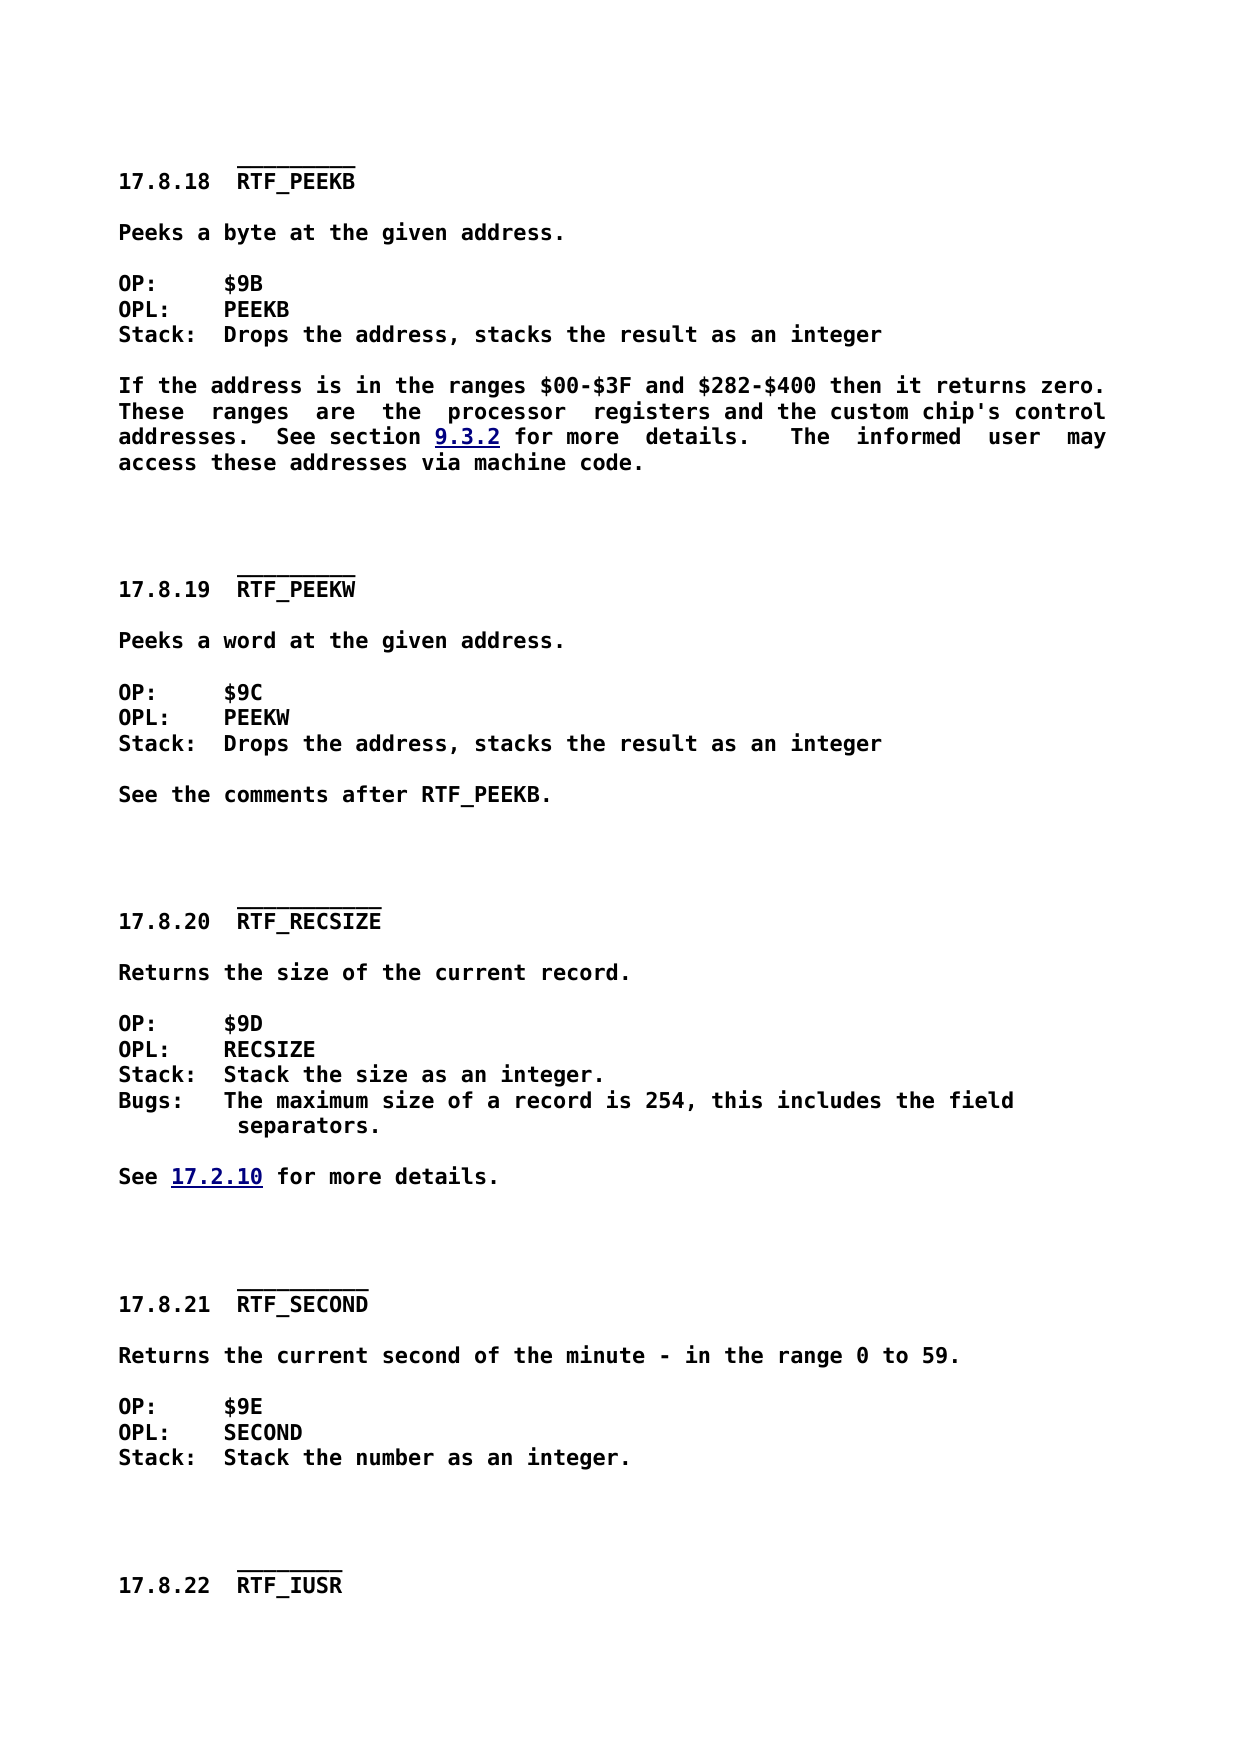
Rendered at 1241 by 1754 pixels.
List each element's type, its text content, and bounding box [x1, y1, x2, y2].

text OPL: PEEKW [118, 705, 1122, 731]
text See the comments after RTF_PEEKB. [118, 782, 1122, 807]
text Returns the current second of the minute - in the range 0 to 59. [118, 1343, 1122, 1369]
text See 17.2.10 for more details. [118, 1164, 1122, 1190]
text Bugs: The maximum size of a record is 254, this includes the field [118, 1088, 1122, 1113]
text Stack: Stack the size as an integer. [118, 1062, 1122, 1088]
text Stack: Stack the number as an integer. [118, 1445, 1122, 1471]
text 17.8.22 RTF_IUSR [118, 1573, 1122, 1598]
text These ranges are the processor registers and the custom chip's control [118, 399, 1122, 424]
text OP: $9D [118, 1011, 1122, 1037]
text Peeks a byte at the given address. [118, 220, 1122, 246]
text separators. [118, 1113, 1122, 1139]
text 17.8.18 RTF_PEEKB [118, 169, 1122, 195]
text OP: $9B [118, 271, 1122, 297]
text OPL: SECOND [118, 1420, 1122, 1445]
text 17.8.21 RTF_SECOND [118, 1292, 1122, 1318]
text 17.8.19 RTF_PEEKW [118, 577, 1122, 603]
text Peeks a word at the given address. [118, 628, 1122, 654]
text 17.8.20 RTF_RECSIZE [118, 909, 1122, 935]
text OPL: RECSIZE [118, 1037, 1122, 1062]
text OP: $9C [118, 679, 1122, 705]
text Stack: Drops the address, stacks the result as an integer [118, 322, 1122, 348]
text Stack: Drops the address, stacks the result as an integer [118, 731, 1122, 756]
text _________ [118, 552, 1122, 577]
text OP: $9E [118, 1394, 1122, 1420]
text OPL: PEEKB [118, 297, 1122, 322]
text access these addresses via machine code. [118, 450, 1122, 475]
text _________ [118, 144, 1122, 169]
text ___________ [118, 884, 1122, 909]
text __________ [118, 1267, 1122, 1292]
text addresses. See section 9.3.2 for more details. The informed user may [118, 424, 1122, 450]
text ________ [118, 1547, 1122, 1573]
text Returns the size of the current record. [118, 960, 1122, 986]
text If the address is in the ranges $00-$3F and $282-$400 then it returns zero. [118, 373, 1122, 399]
